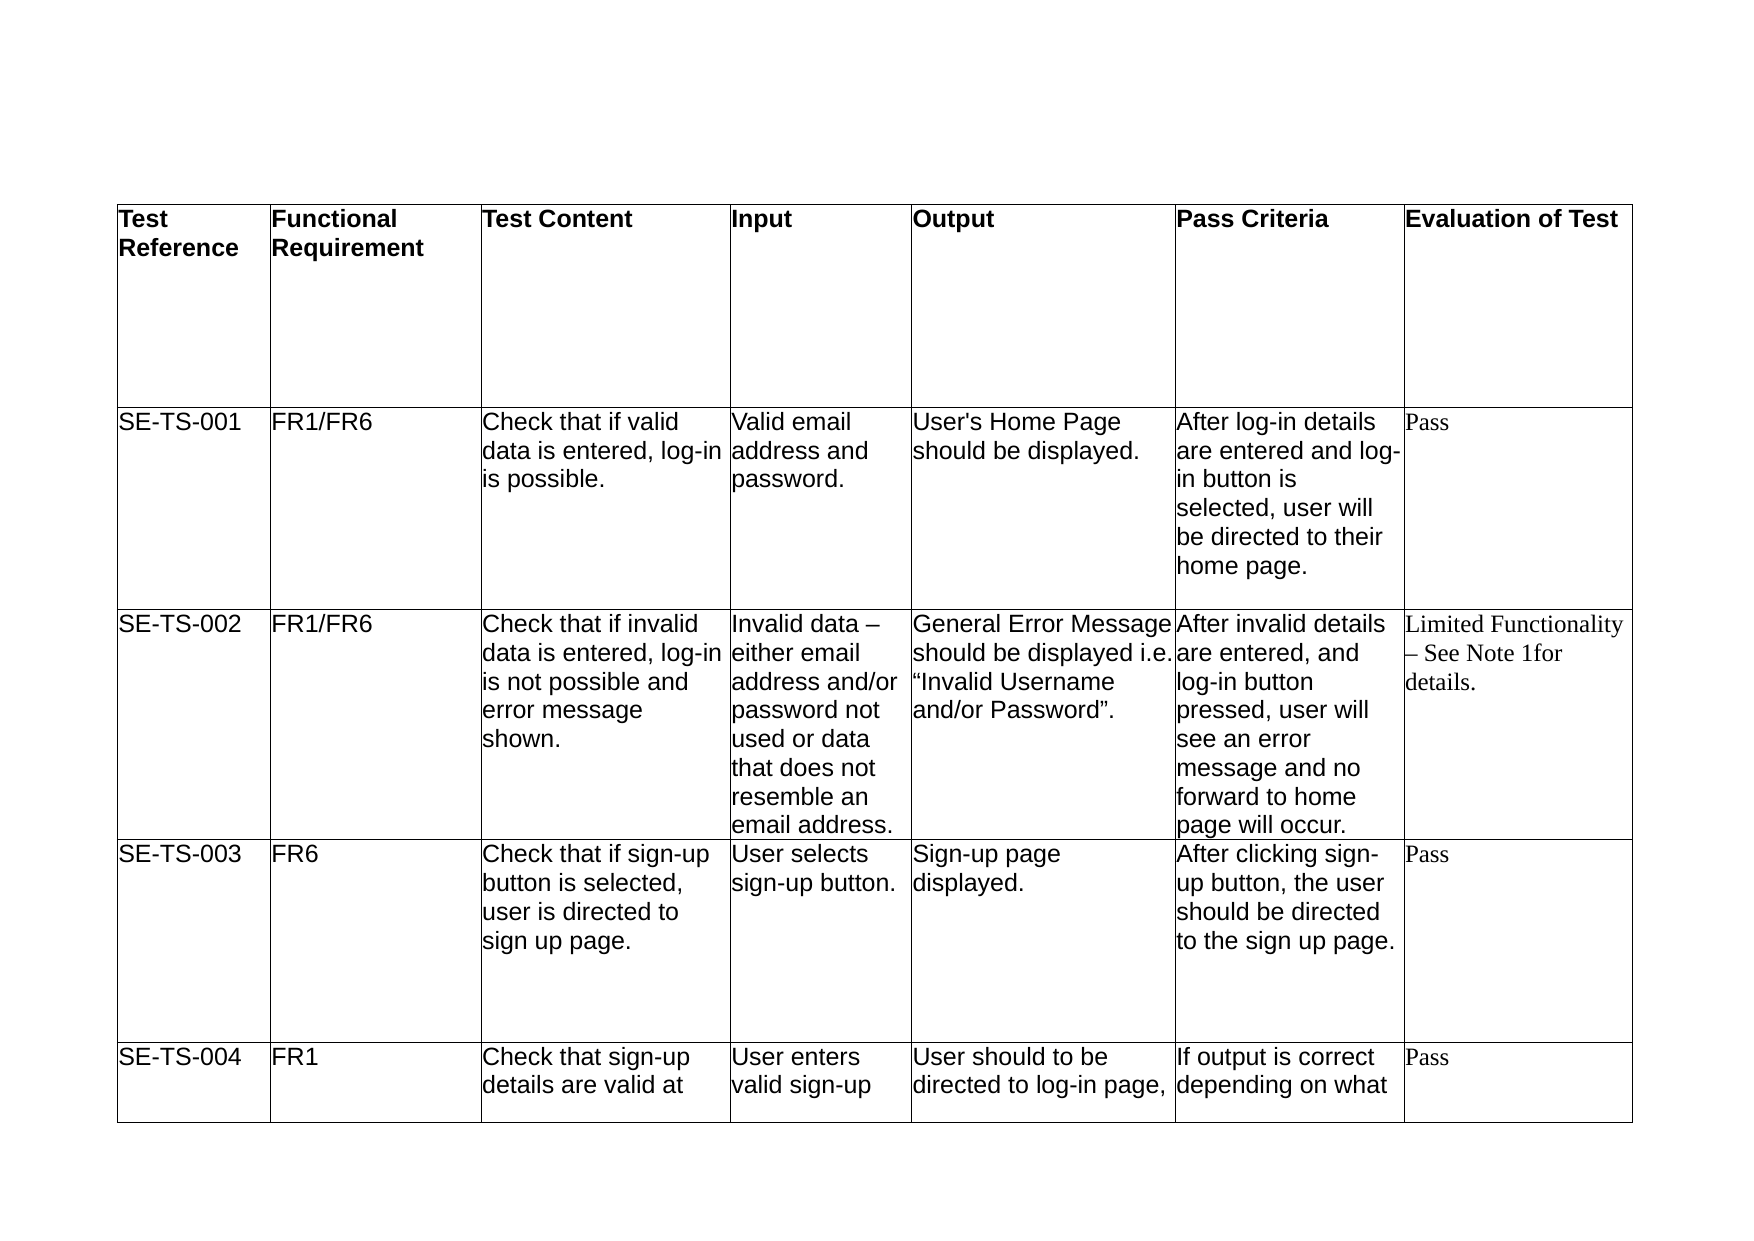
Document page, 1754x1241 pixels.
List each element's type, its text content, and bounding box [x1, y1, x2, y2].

table_cell FR1/FR6 [271, 408, 481, 609]
table_header Functional Requirement [271, 205, 481, 407]
table_header Input [731, 205, 911, 407]
table_cell Check that if valid data is entered, log-in is possible. [482, 408, 730, 609]
table_header Output [912, 205, 1175, 407]
table_cell Check that if invalid data is entered, log-in is not possible and error message shown. [482, 610, 730, 839]
table_cell Pass [1405, 408, 1632, 609]
table_header Test Content [482, 205, 730, 407]
table_cell If output is correct depending on what [1176, 1043, 1404, 1122]
table_header Pass Criteria [1176, 205, 1404, 407]
table_cell After invalid details are entered, and log-in button pressed, user will see an error message and no forward to home page will occur. [1176, 610, 1404, 839]
table_cell SE-TS-003 [118, 840, 270, 1042]
table_cell SE-TS-004 [118, 1043, 270, 1122]
table_cell Check that if sign-up button is selected, user is directed to sign up page. [482, 840, 730, 1042]
table_cell FR6 [271, 840, 481, 1042]
table_header Test Reference [118, 205, 270, 407]
table_cell SE-TS-001 [118, 408, 270, 609]
table_cell User selects sign-up button. [731, 840, 911, 1042]
table_cell Sign-up page displayed. [912, 840, 1175, 1042]
table_cell FR1/FR6 [271, 610, 481, 839]
table_cell Invalid data – either email address and/or password not used or data that does not resemble an email address. [731, 610, 911, 839]
table_cell General Error Message should be displayed i.e. “Invalid Username and/or Password”. [912, 610, 1175, 839]
table_cell After log-in details are entered and log-in button is selected, user will be directed to their home page. [1176, 408, 1404, 609]
table_header Evaluation of Test [1405, 205, 1632, 407]
table_cell Pass [1405, 1043, 1632, 1122]
table_cell User's Home Page should be displayed. [912, 408, 1175, 609]
table_cell Check that sign-up details are valid at [482, 1043, 730, 1122]
table_cell FR1 [271, 1043, 481, 1122]
table_cell Valid email address and password. [731, 408, 911, 609]
table_cell User enters valid sign-up [731, 1043, 911, 1122]
table_cell Pass [1405, 840, 1632, 1042]
table_cell Limited Functionality – See Note 1for details. [1405, 610, 1632, 839]
table_cell After clicking sign-up button, the user should be directed to the sign up page. [1176, 840, 1404, 1042]
table_cell User should to be directed to log-in page, [912, 1043, 1175, 1122]
table_cell SE-TS-002 [118, 610, 270, 839]
